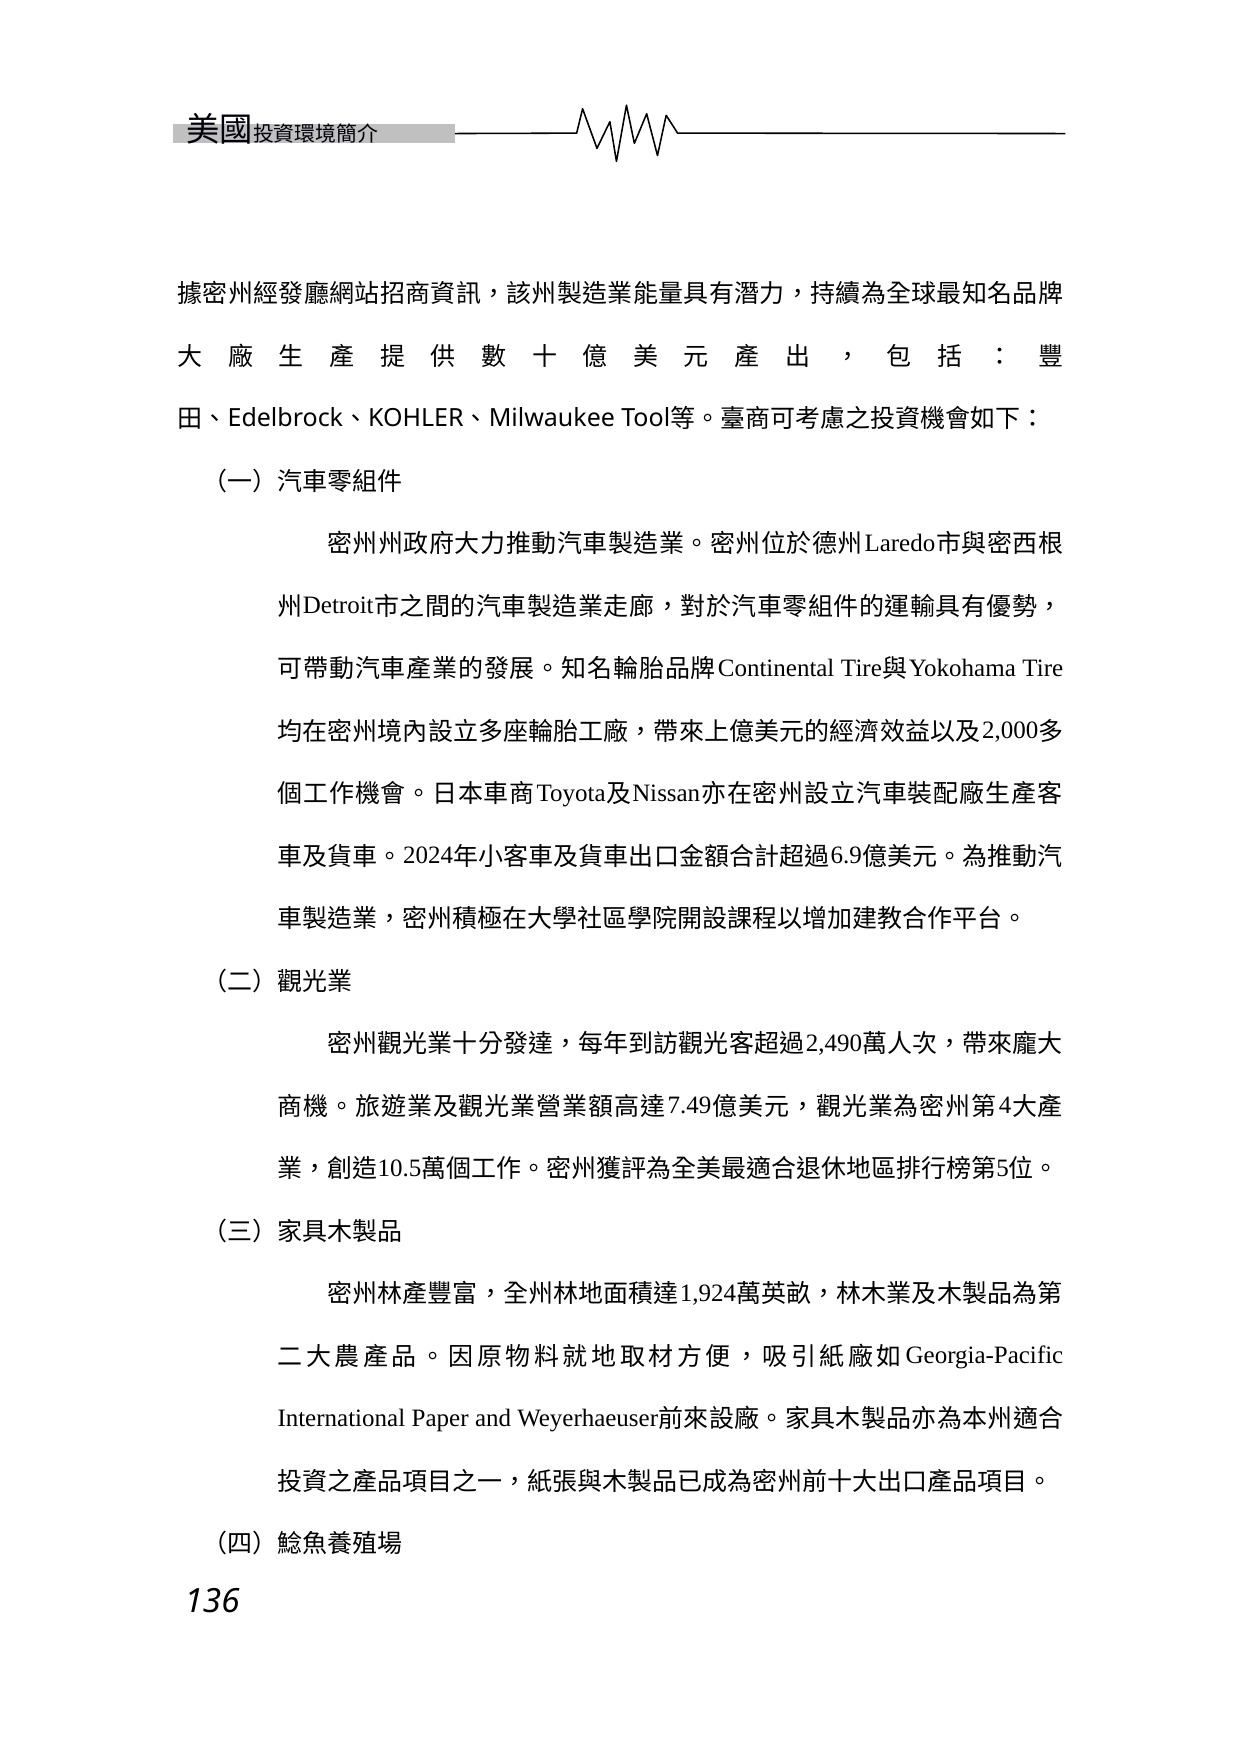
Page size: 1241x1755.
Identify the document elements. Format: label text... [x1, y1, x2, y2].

text 據密州經發廳網站招商資訊，該州製造業能量具有潛力，持續為全球最知名品牌大廠生產提供數十億美元產出，包括：豐田、Edelbrock、KOHLER、Milwaukee Tool等。臺商可考慮之投資機會如下： [177, 250, 1063, 438]
text （二）觀光業 [202, 938, 1063, 1000]
text 密州觀光業十分發達，每年到訪觀光客超過2,490萬人次，帶來龐大商機。旅遊業及觀光業營業額高達7.49億美元，觀光業為密州第4大產業，創造10.5萬個工作。密州獲評為全美最適合退休地區排行榜第5位。 [277, 1000, 1063, 1188]
text （一）汽車零組件 [202, 438, 1063, 500]
text 密州州政府大力推動汽車製造業。密州位於德州Laredo市與密西根州Detroit市之間的汽車製造業走廊，對於汽車零組件的運輸具有優勢，可帶動汽車產業的發展。知名輪胎品牌Continental Tire與Yokohama Tire均在密州境內設立多座輪胎工廠，帶來上億美元的經濟效益以及2,000多個工作機會。日本車商Toyota及Nissan亦在密州設立汽車裝配廠生產客車及貨車。2024年小客車及貨車出口金額合計超過6.9億美元。為推動汽車製造業，密州積極在大學社區學院開設課程以增加建教合作平台。 [277, 500, 1063, 938]
text （四）鯰魚養殖場 [202, 1500, 1063, 1563]
text （三）家具木製品 [202, 1188, 1063, 1250]
text 密州林產豐富，全州林地面積達1,924萬英畝，林木業及木製品為第二大農產品。因原物料就地取材方便，吸引紙廠如Georgia-Pacific International Paper and Weyerhaeuser前來設廠。家具木製品亦為本州適合投資之產品項目之一，紙張與木製品已成為密州前十大出口產品項目。 [277, 1250, 1063, 1500]
